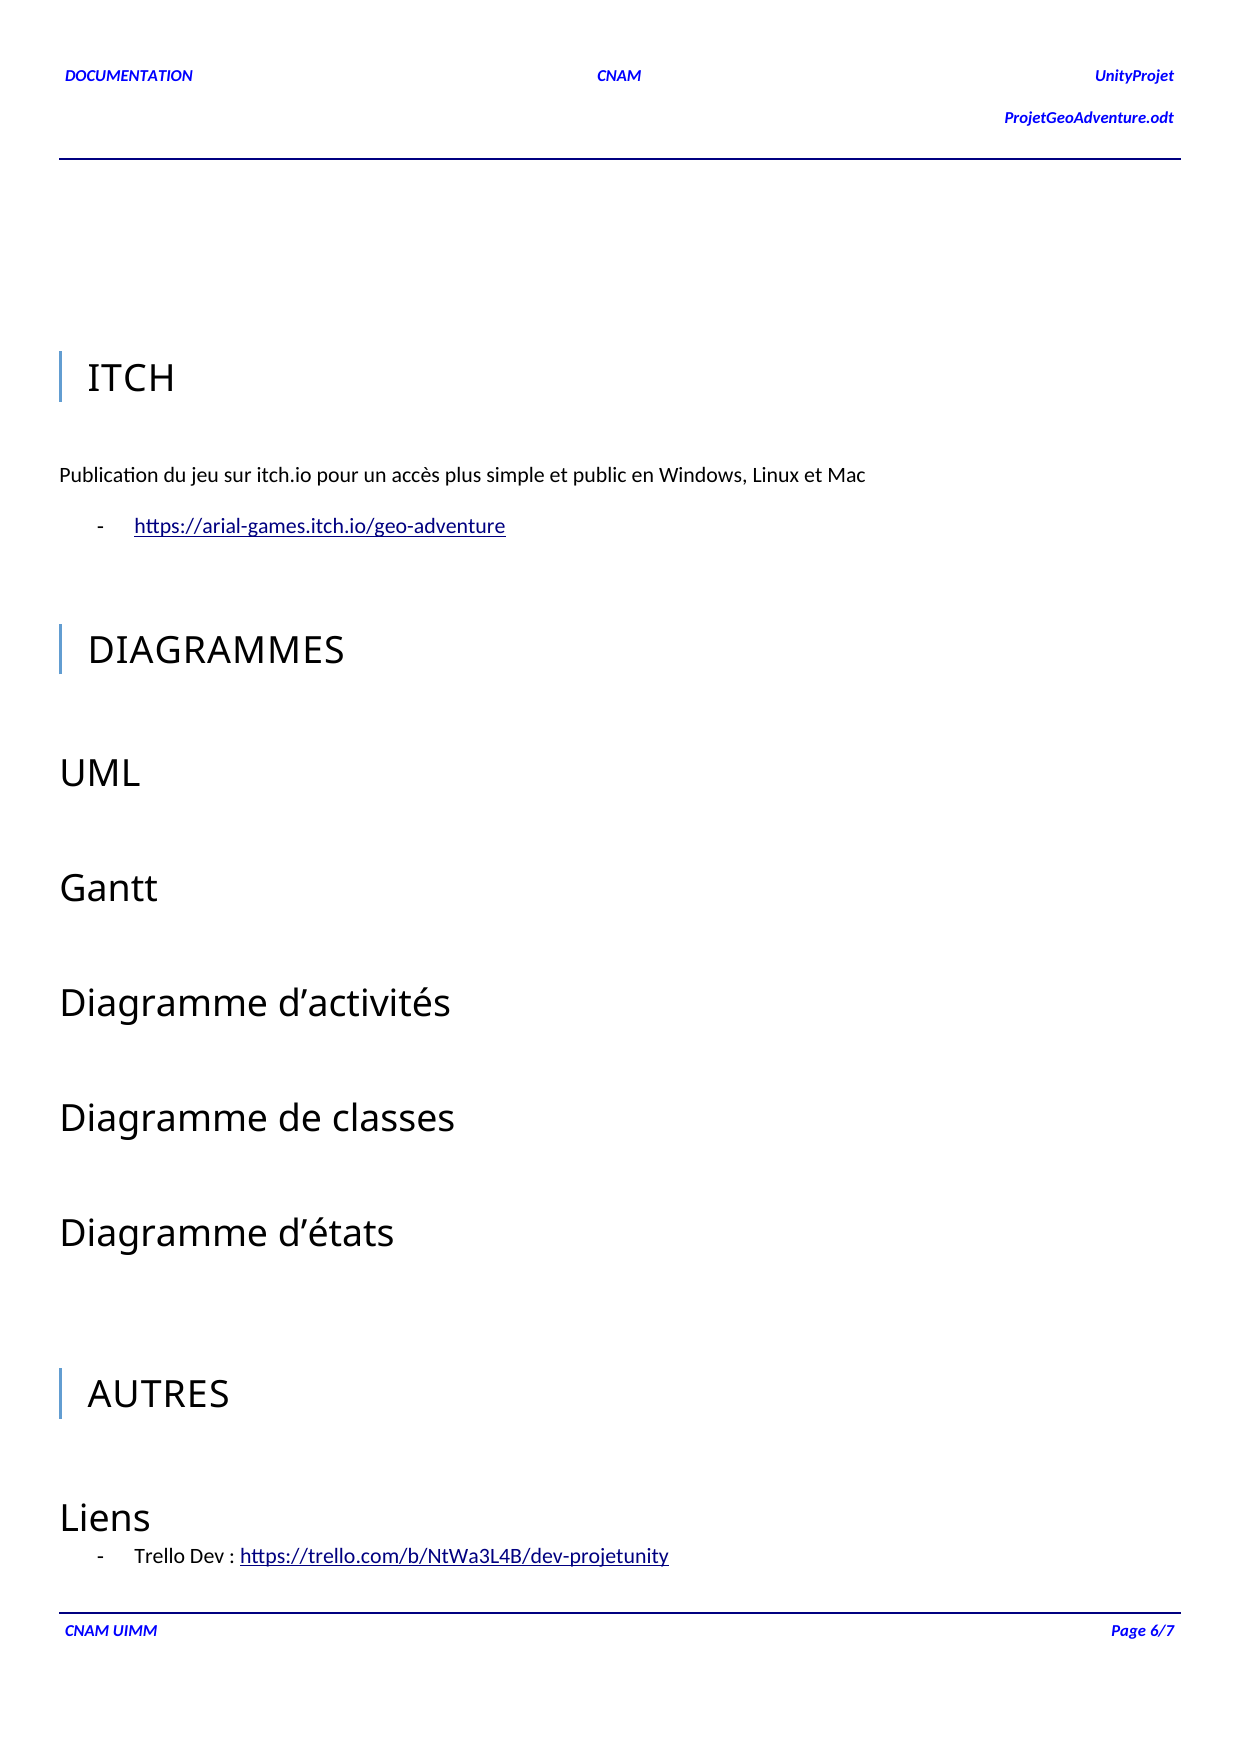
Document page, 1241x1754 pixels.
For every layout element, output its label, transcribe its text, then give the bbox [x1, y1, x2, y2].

subtitle Diagramme d’activités [59, 976, 1181, 1027]
list Trello Dev : https://trello.com/b/NtWa3L4B/dev-projetunity [97, 1542, 1181, 1568]
subtitle Diagramme de classes [59, 1091, 1181, 1142]
subtitle Autres [62, 1368, 1181, 1419]
subtitle Diagramme d’états [59, 1206, 1181, 1257]
list https://arial-games.itch.io/geo-adventure [97, 513, 1181, 539]
subtitle Gantt [59, 861, 1181, 912]
text Publication du jeu sur itch.io pour un accès plus simple et public en Windows, Linux et Mac [59, 461, 1181, 488]
subtitle itch [62, 351, 1181, 402]
subtitle Diagrammes [59, 623, 1181, 674]
subtitle Liens [59, 1491, 1181, 1542]
subtitle UML [59, 747, 1181, 798]
